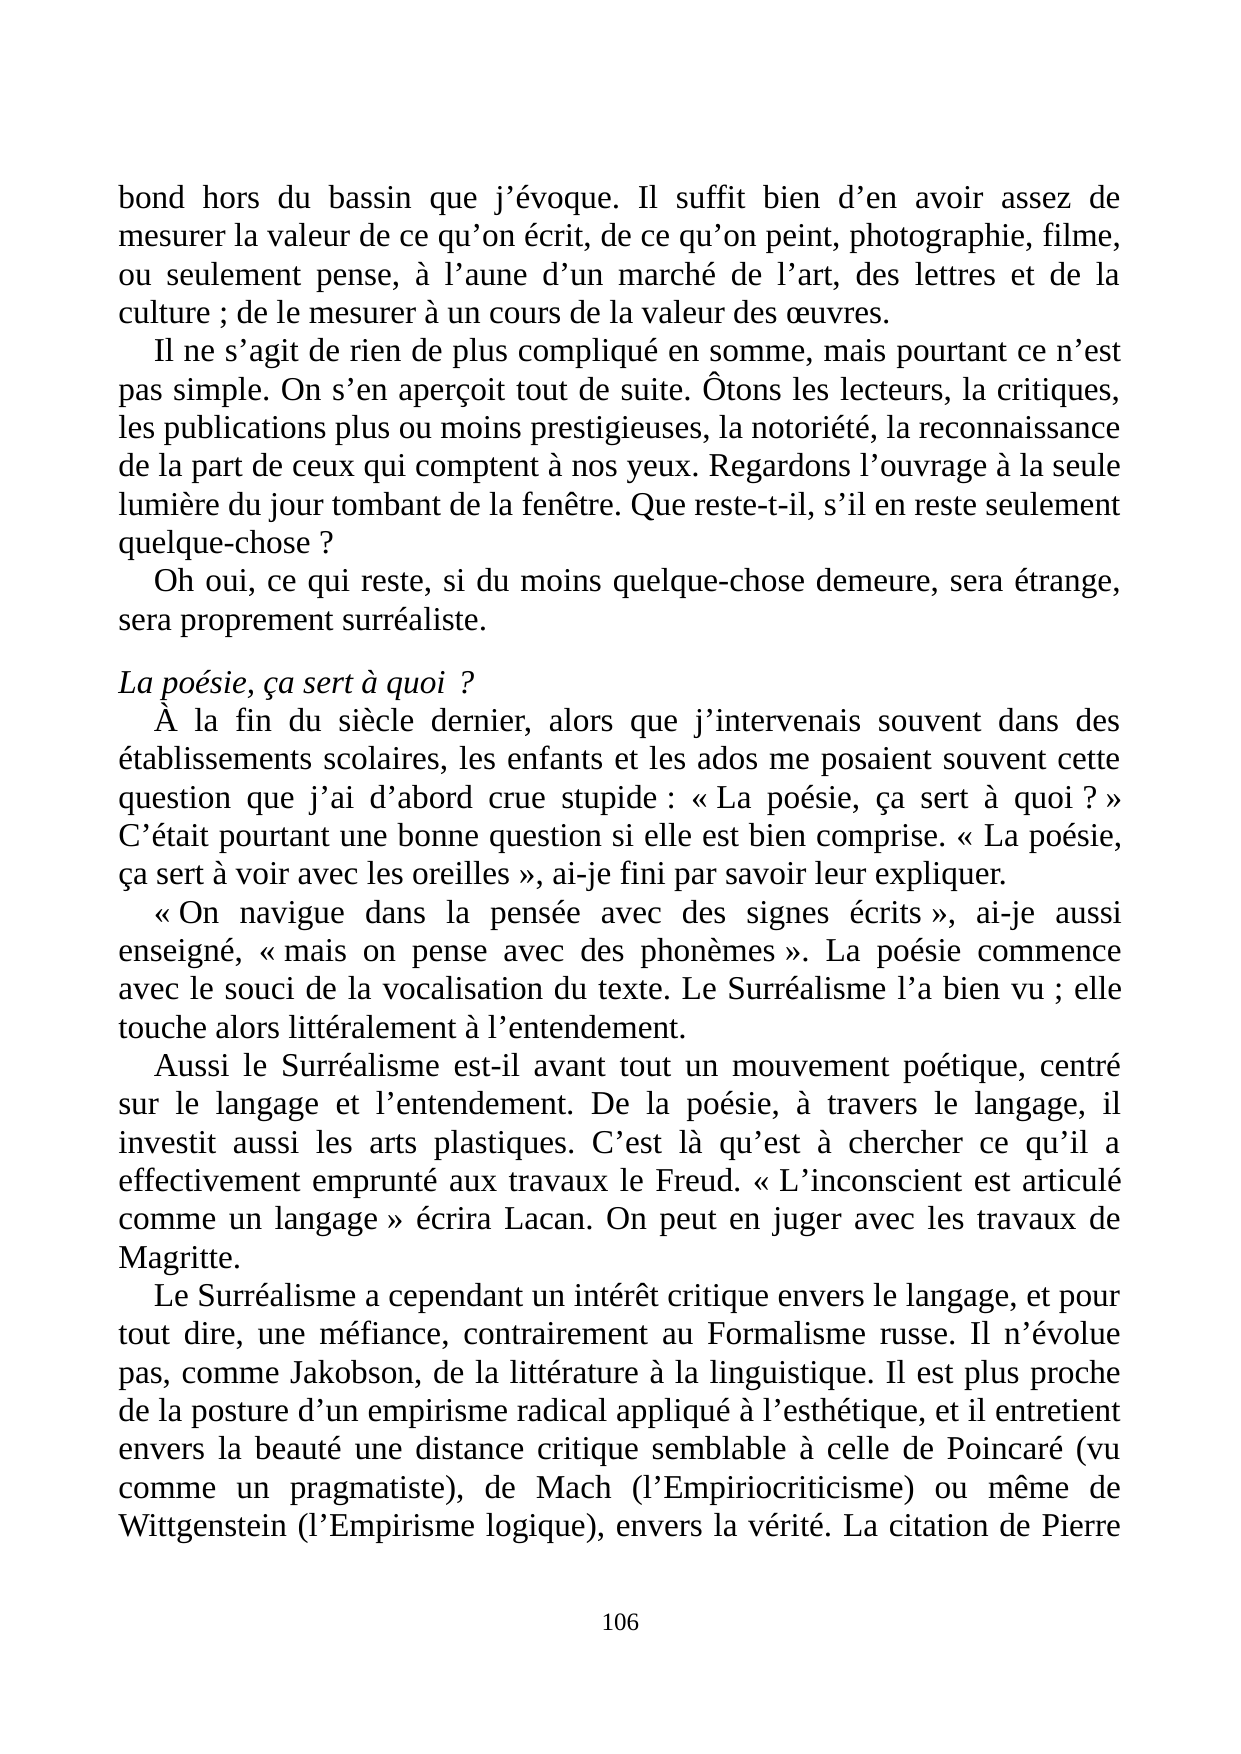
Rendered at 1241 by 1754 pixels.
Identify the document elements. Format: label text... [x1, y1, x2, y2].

subtitle La poésie, ça sert à quoi ? [118, 662, 1122, 700]
text Le Surréalisme a cependant un intérêt critique envers le langage, et pour tout dire, une méfiance, contrairement au Formalisme russe. Il n’évolue pas, comme Jakobson, de la littérature à la linguistique. Il est plus proche de la posture d’un empirisme radical appliqué à l’esthétique, et il entretient envers la beauté une distance critique semblable à celle de Poincaré (vu comme un pragmatiste), de Mach (l’Empiriocriticisme) ou même de Wittgenstein (l’Empirisme logique), envers la vérité. La citation de Pierre [118, 1275, 1122, 1543]
text « On navigue dans la pensée avec des signes écrits », ai-je aussi enseigné, « mais on pense avec des phonèmes ». La poésie commence avec le souci de la vocalisation du texte. Le Surréalisme l’a bien vu ; elle touche alors littéralement à l’entendement. [118, 892, 1122, 1045]
text Oh oui, ce qui reste, si du moins quelque-chose demeure, sera étrange, sera proprement surréaliste. [118, 560, 1122, 637]
text bond hors du bassin que j’évoque. Il suffit bien d’en avoir assez de mesurer la valeur de ce qu’on écrit, de ce qu’on peint, photographie, filme, ou seulement pense, à l’aune d’un marché de l’art, des lettres et de la culture ; de le mesurer à un cours de la valeur des œuvres. [118, 177, 1122, 330]
text Aussi le Surréalisme est-il avant tout un mouvement poétique, centré sur le langage et l’entendement. De la poésie, à travers le langage, il investit aussi les arts plastiques. C’est là qu’est à chercher ce qu’il a effectivement emprunté aux travaux le Freud. « L’inconscient est articulé comme un langage » écrira Lacan. On peut en juger avec les travaux de Magritte. [118, 1045, 1122, 1275]
text À la fin du siècle dernier, alors que j’intervenais souvent dans des établissements scolaires, les enfants et les ados me posaient souvent cette question que j’ai d’abord crue stupide : « La poésie, ça sert à quoi ? » C’était pourtant une bonne question si elle est bien comprise. « La poésie, ça sert à voir avec les oreilles », ai-je fini par savoir leur expliquer. [118, 700, 1122, 892]
text Il ne s’agit de rien de plus compliqué en somme, mais pourtant ce n’est pas simple. On s’en aperçoit tout de suite. Ôtons les lecteurs, la critiques, les publications plus ou moins prestigieuses, la notoriété, la reconnaissance de la part de ceux qui comptent à nos yeux. Regardons l’ouvrage à la seule lumière du jour tombant de la fenêtre. Que reste-t-il, s’il en reste seulement quelque-chose ? [118, 330, 1122, 560]
